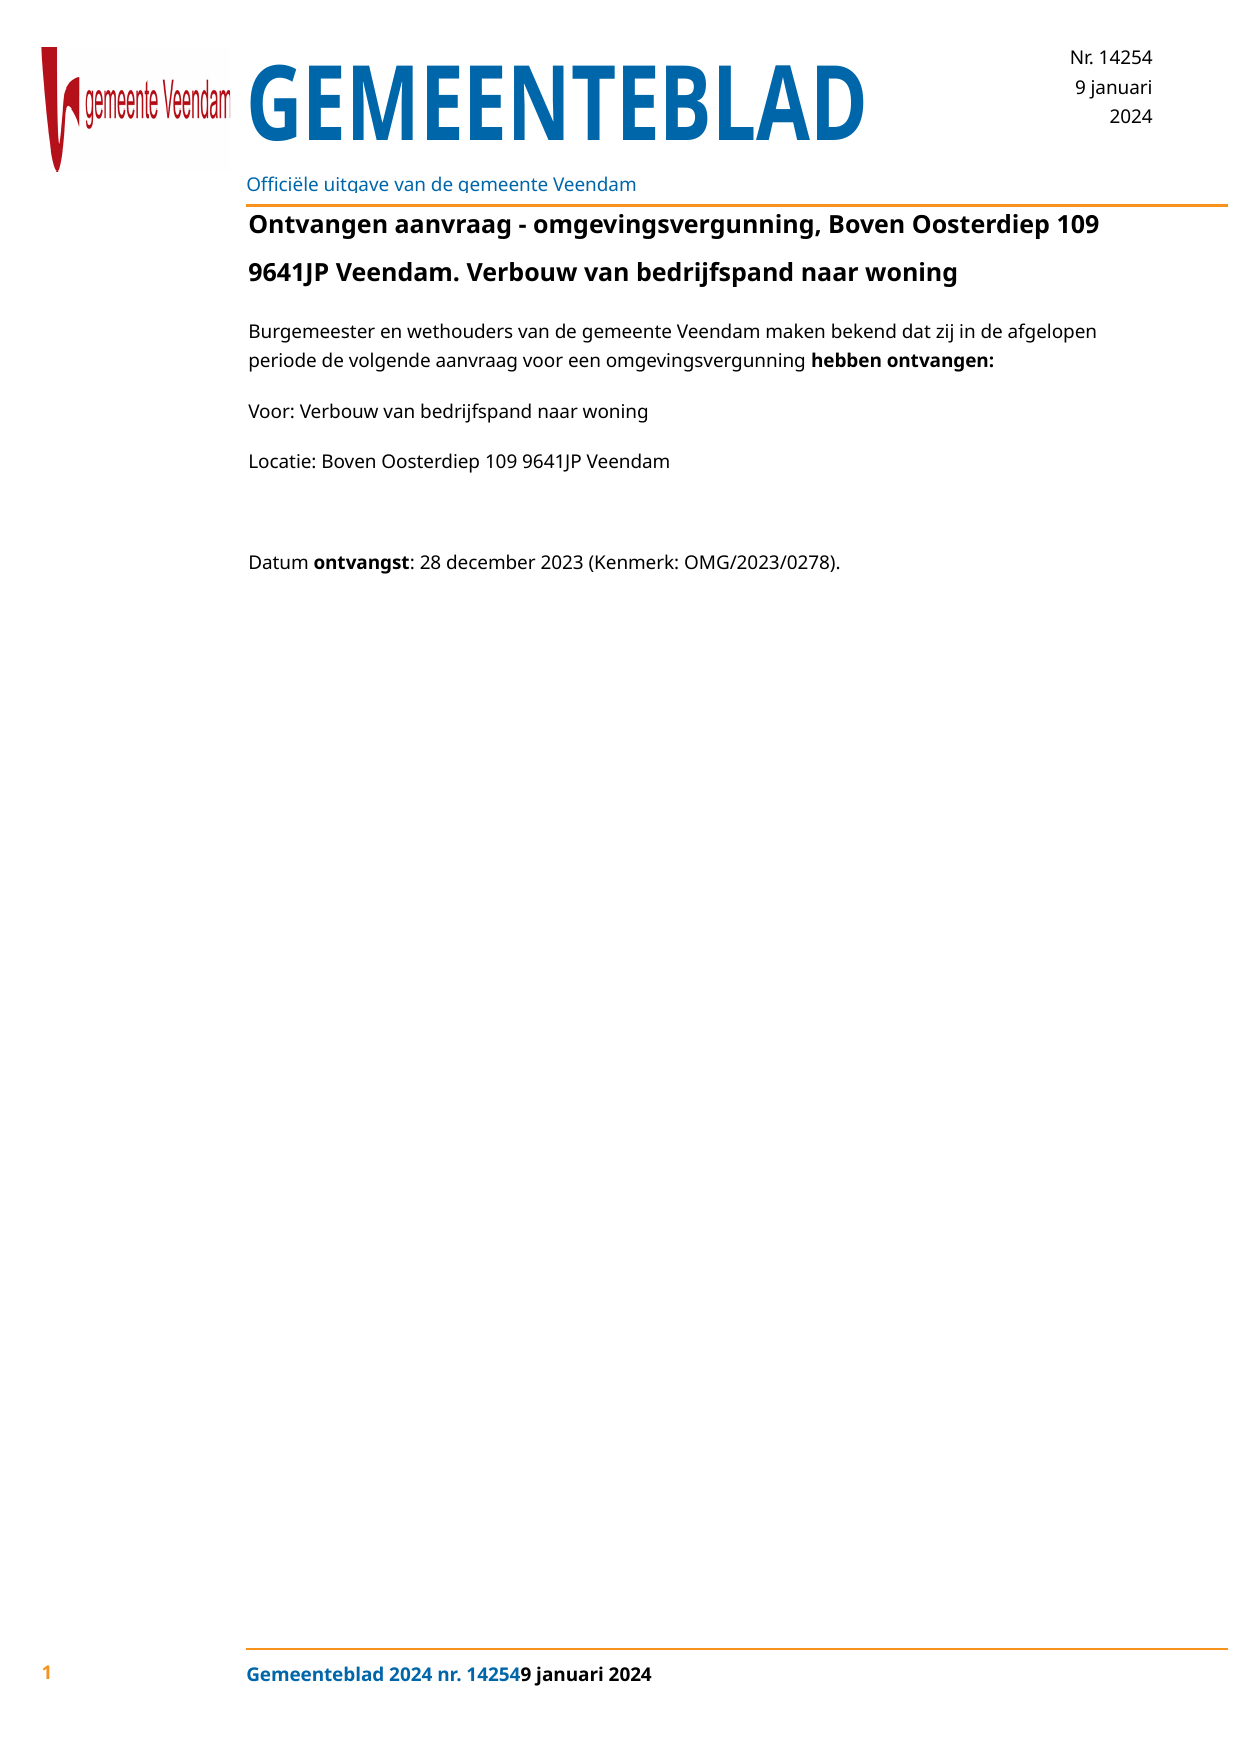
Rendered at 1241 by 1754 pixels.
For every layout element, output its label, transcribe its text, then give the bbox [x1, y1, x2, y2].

text Voor: Verbouw van bedrijfspand naar woning [248, 398, 1152, 424]
text Datum ontvangst: 28 december 2023 (Kenmerk: OMG/2023/0278). [248, 549, 1152, 575]
picture [41, 47, 231, 172]
text Burgemeester en wethouders van de gemeente Veendam maken bekend dat zij in de afgelopen periode de volgende aanvraag voor een omgevingsvergunning hebben ontvangen: [248, 318, 1152, 373]
text Ontvangen aanvraag - omgevingsvergunning, Boven Oosterdiep 109 9641JP Veendam. Verbouw van bedrijfspand naar woning [248, 207, 1152, 288]
text Locatie: Boven Oosterdiep 109 9641JP Veendam [248, 448, 1152, 474]
